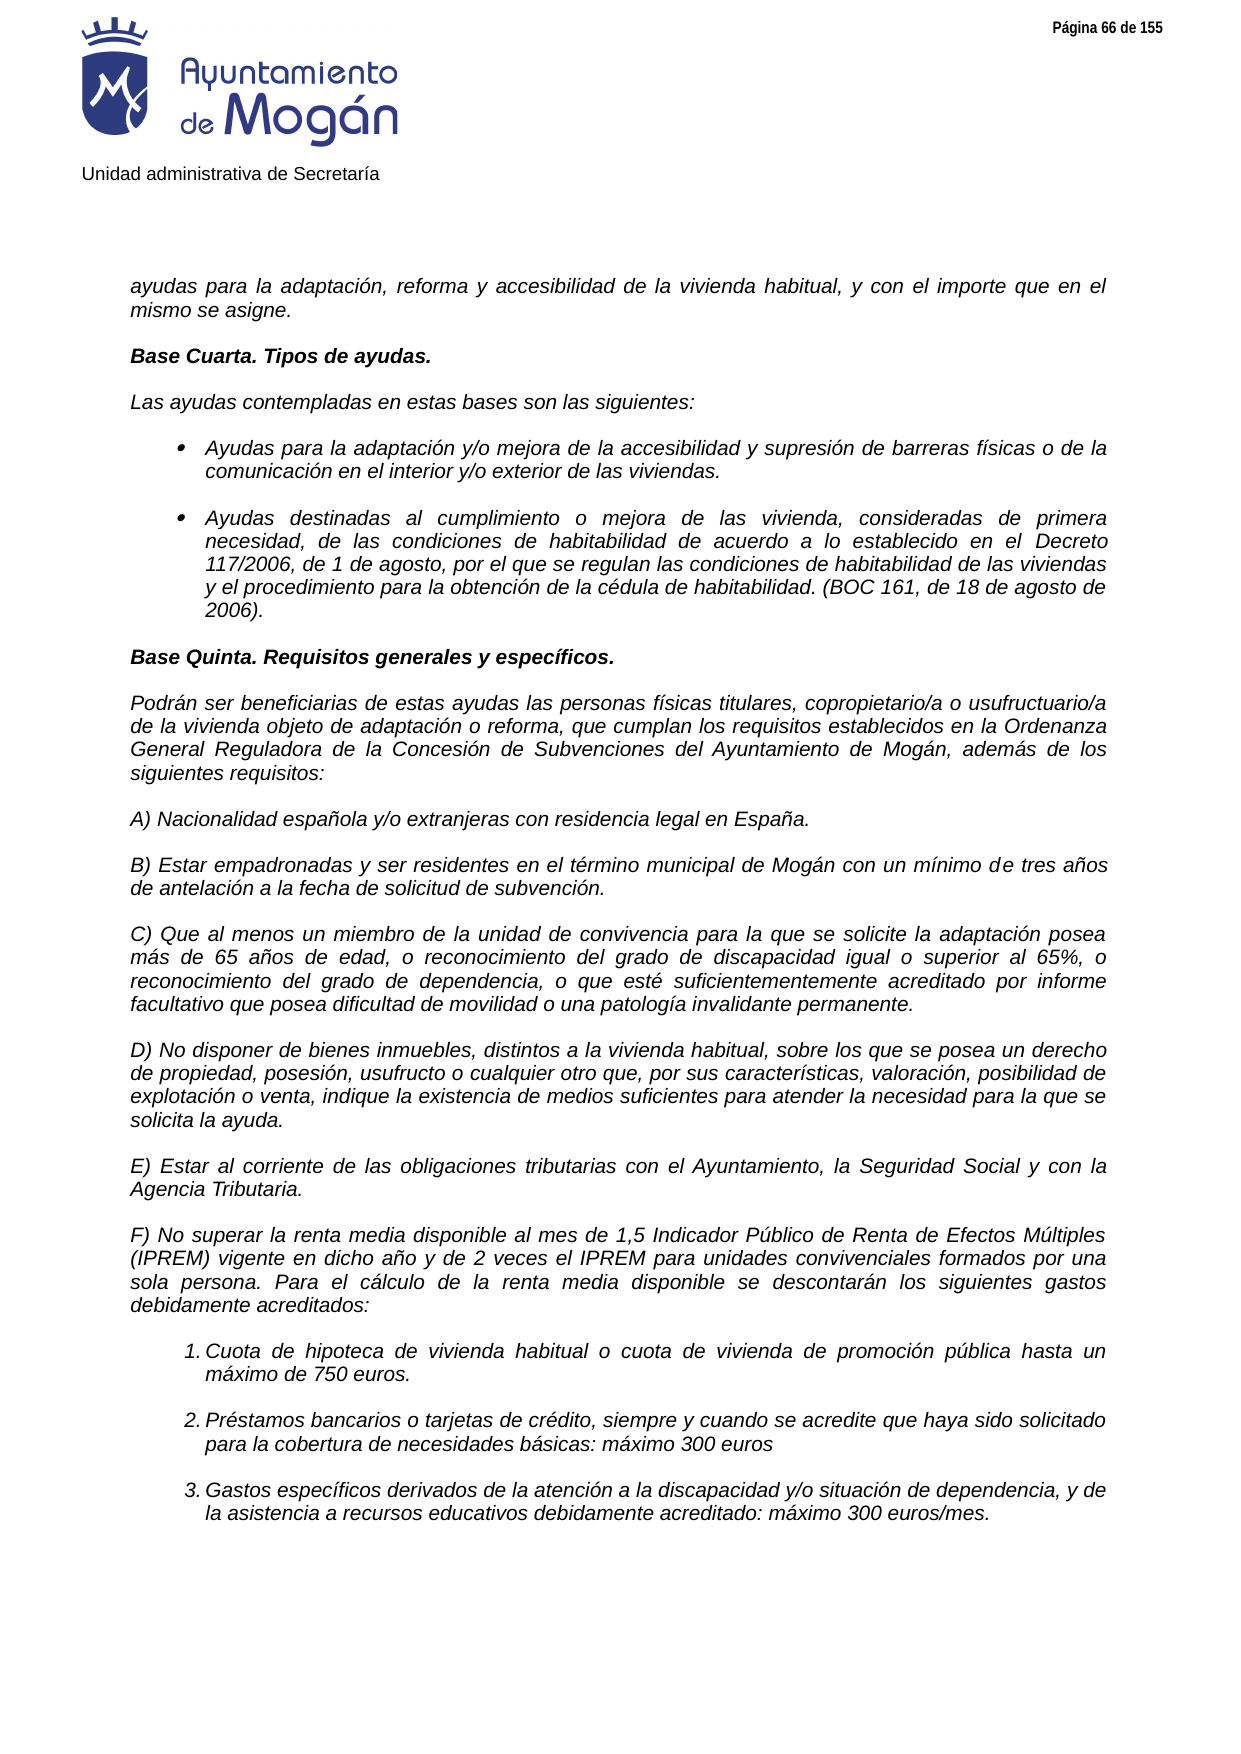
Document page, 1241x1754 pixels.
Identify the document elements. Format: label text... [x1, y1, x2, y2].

list Gastos específicos derivados de la atención a la discapacidad y/o situación de dependencia, y de la asistencia a recursos educativos debidamente acreditado: máximo 300 euros/mes. [184, 1478, 1110, 1525]
picture [81, 17, 398, 153]
text Base Quinta. Requisitos generales y específicos. [130, 645, 1110, 668]
text E) Estar al corriente de las obligaciones tributarias con el Ayuntamiento, la Seguridad Social y con la Agencia Tributaria. [130, 1154, 1110, 1201]
text C) Que al menos un miembro de la unidad de convivencia para la que se solicite la adaptación posea más de 65 años de edad, o reconocimiento del grado de discapacidad igual o superior al 65%, o reconocimiento del grado de dependencia, o que esté suficientementemente acreditado por informe facultativo que posea dificultad de movilidad o una patología invalidante permanente. [130, 923, 1110, 1016]
list Ayudas destinadas al cumplimiento o mejora de las vivienda, consideradas de primera necesidad, de las condiciones de habitabilidad de acuerdo a lo establecido en el Decreto 117/2006, de 1 de agosto, por el que se regulan las condiciones de habitabilidad de las viviendas y el procedimiento para la obtención de la cédula de habitabilidad. (BOC 161, de 18 de agosto de 2006). [176, 506, 1110, 622]
text D) No disponer de bienes inmuebles, distintos a la vivienda habitual, sobre los que se posea un derecho de propiedad, posesión, usufructo o cualquier otro que, por sus características, valoración, posibilidad de explotación o venta, indique la existencia de medios suficientes para atender la necesidad para la que se solicita la ayuda. [130, 1038, 1110, 1131]
text Base Cuarta. Tipos de ayudas. [130, 344, 1110, 367]
text A) Nacionalidad española y/o extranjeras con residencia legal en España. [130, 807, 1110, 830]
text ayudas para la adaptación, reforma y accesibilidad de la vivienda habitual, y con el importe que en el mismo se asigne. [130, 275, 1110, 321]
list Ayudas para la adaptación y/o mejora de la accesibilidad y supresión de barreras físicas o de la comunicación en el interior y/o exterior de las viviendas. [176, 437, 1110, 483]
text Las ayudas contempladas en estas bases son las siguientes: [130, 390, 1110, 414]
list Cuota de hipoteca de vivienda habitual o cuota de vivienda de promoción pública hasta un máximo de 750 euros. [184, 1339, 1110, 1386]
text F) No superar la renta media disponible al mes de 1,5 Indicador Público de Renta de Efectos Múltiples (IPREM) vigente en dicho año y de 2 veces el IPREM para unidades convivenciales formados por una sola persona. Para el cálculo de la renta media disponible se descontarán los siguientes gastos debidamente acreditados: [130, 1224, 1110, 1317]
text Podrán ser beneficiarias de estas ayudas las personas físicas titulares, copropietario/a o usufructuario/a de la vivienda objeto de adaptación o reforma, que cumplan los requisitos establecidos en la Ordenanza General Reguladora de la Concesión de Subvenciones del Ayuntamiento de Mogán, además de los siguientes requisitos: [130, 691, 1110, 784]
list Préstamos bancarios o tarjetas de crédito, siempre y cuando se acredite que haya sido solicitado para la cobertura de necesidades básicas: máximo 300 euros [184, 1409, 1110, 1455]
text B) Estar empadronadas y ser residentes en el término municipal de Mogán con un mínimo de tres años de antelación a la fecha de solicitud de subvención. [130, 853, 1110, 900]
